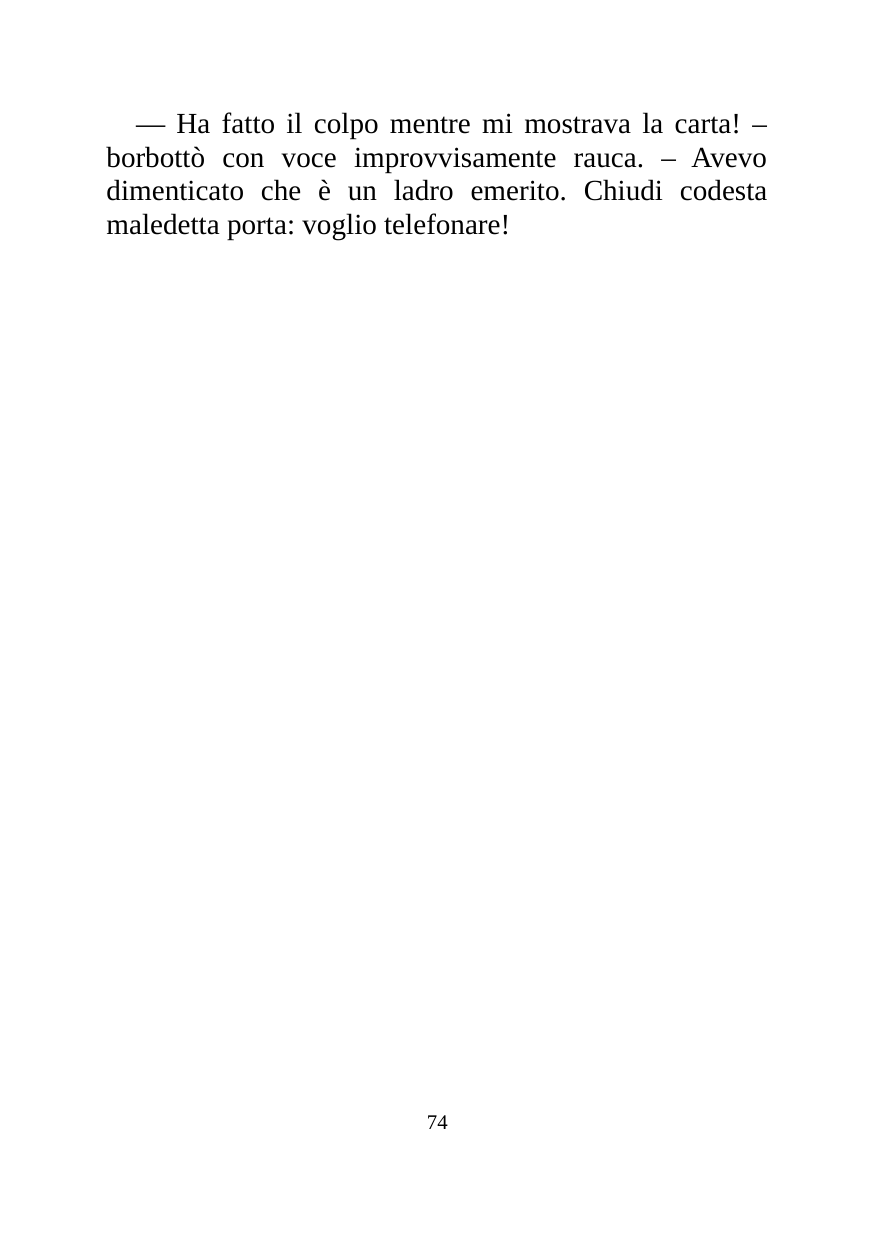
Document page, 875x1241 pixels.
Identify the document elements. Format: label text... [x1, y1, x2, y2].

text — Ha fatto il colpo mentre mi mostrava la carta! – borbottò con voce improvvisamente rauca. – Avevo dimenticato che è un ladro emerito. Chiudi codesta maledetta porta: voglio telefonare! [106, 106, 768, 240]
